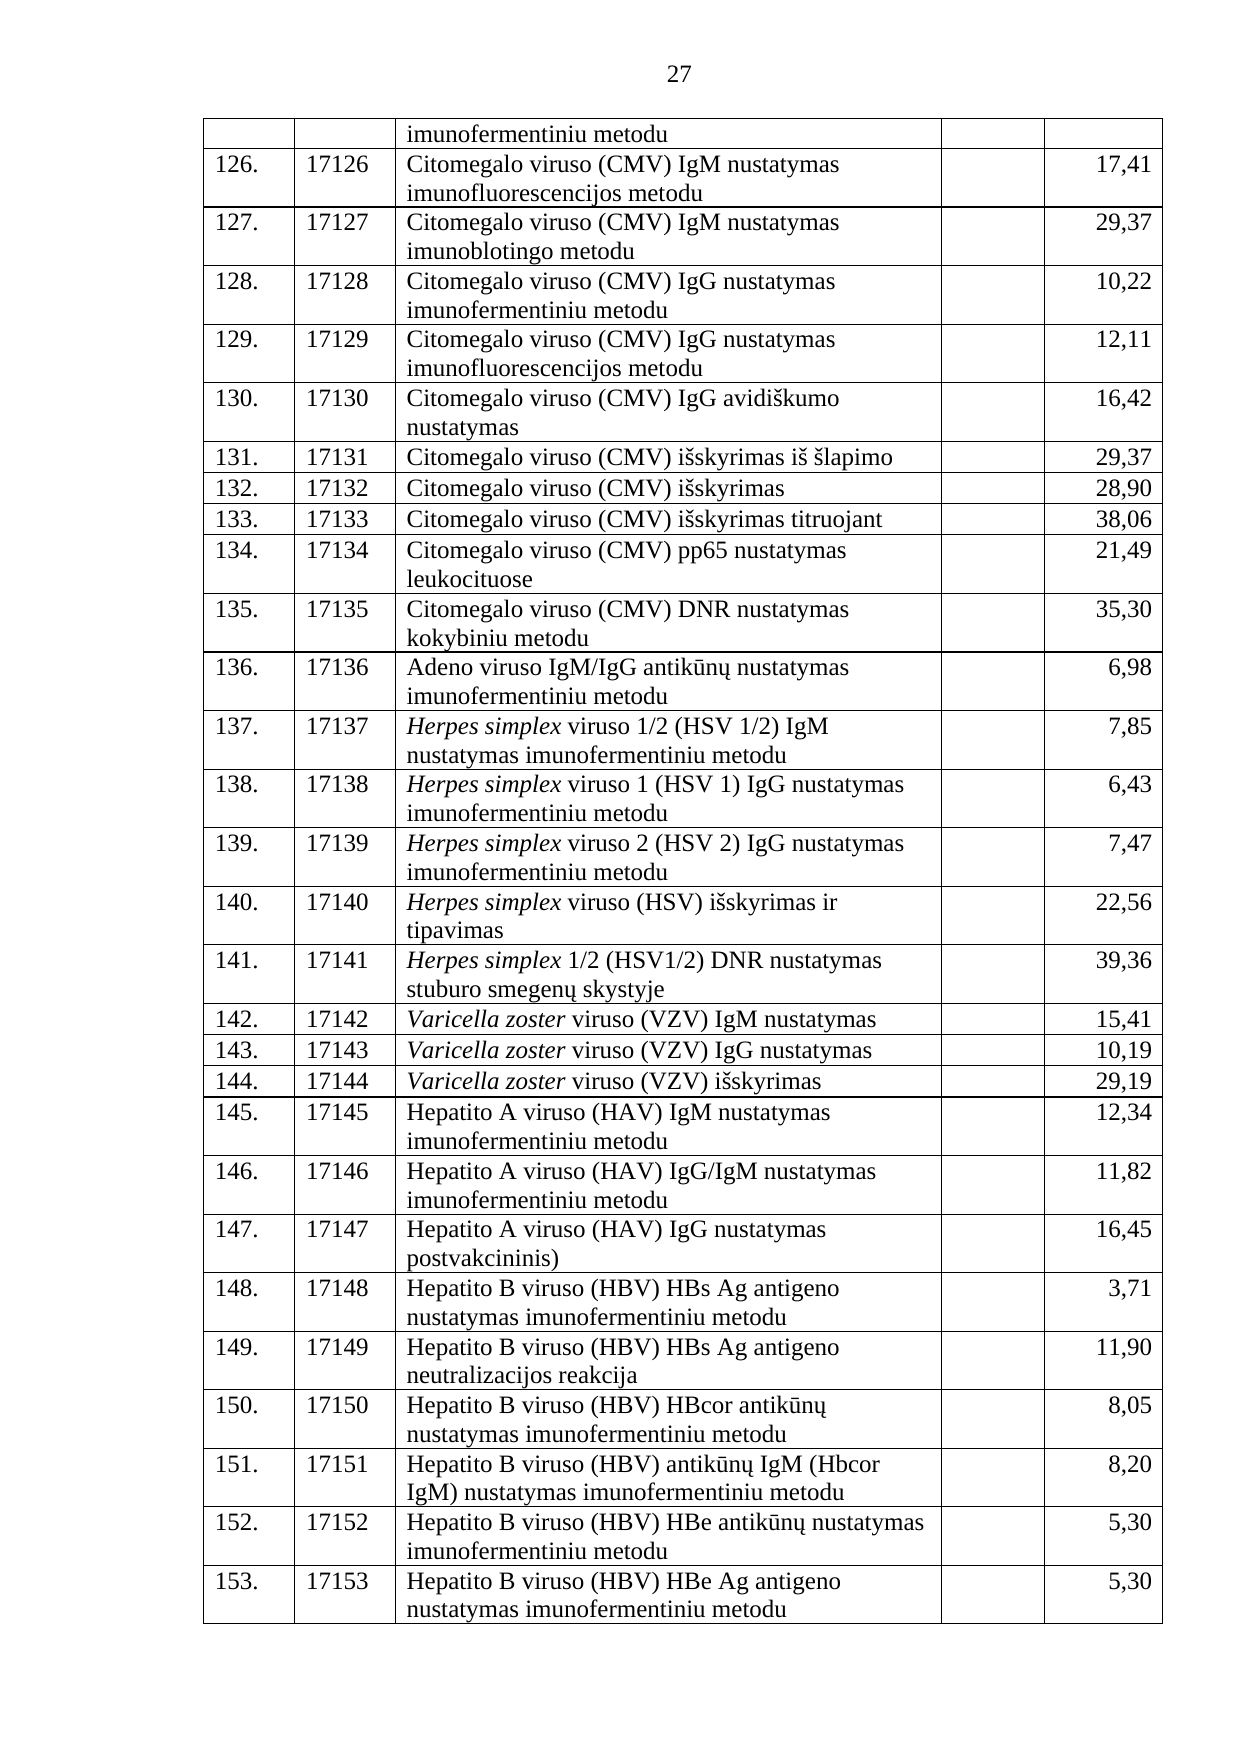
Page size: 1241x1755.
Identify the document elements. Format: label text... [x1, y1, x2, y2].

table_cell 17128 [295, 266, 395, 323]
table_cell 17144 [295, 1066, 395, 1096]
table_cell 29,19 [1045, 1066, 1162, 1096]
table_cell [942, 119, 1044, 148]
table_cell 17132 [295, 473, 395, 503]
table_cell 17152 [295, 1507, 395, 1565]
table_cell [942, 473, 1044, 503]
table_cell [942, 1156, 1044, 1213]
table_cell [942, 149, 1044, 206]
table_cell [942, 1215, 1044, 1272]
table_cell 6,43 [1045, 770, 1162, 827]
table_cell 17140 [295, 887, 395, 944]
table_cell 138. [204, 770, 294, 827]
table_cell [942, 945, 1044, 1003]
table_cell [1163, 886, 1240, 944]
table_cell 29,37 [1045, 442, 1162, 472]
table_cell [942, 1066, 1044, 1096]
table_cell 134. [204, 535, 294, 593]
table_cell 150. [204, 1390, 294, 1448]
table_cell Hepatito A viruso (HAV) IgG/IgM nustatymas imunofermentiniu metodu [396, 1156, 941, 1213]
table_cell 144. [204, 1066, 294, 1096]
table_cell [1163, 1214, 1240, 1272]
table_cell 15,41 [1045, 1004, 1162, 1034]
table_cell [1163, 148, 1240, 206]
table_cell [942, 1098, 1044, 1155]
table_cell [1163, 1448, 1240, 1506]
table_cell [1163, 827, 1240, 886]
table_cell [942, 266, 1044, 323]
table_cell 153. [204, 1566, 294, 1623]
table_cell [1163, 1034, 1240, 1065]
table_cell 17139 [295, 828, 395, 886]
table_cell [1163, 206, 1240, 265]
table_cell 17141 [295, 945, 395, 1003]
table_cell 8,20 [1045, 1449, 1162, 1506]
table_cell 12,11 [1045, 325, 1162, 382]
table_cell 17150 [295, 1390, 395, 1448]
table_cell [942, 1507, 1044, 1565]
table_cell 17,41 [1045, 149, 1162, 206]
table_cell Hepatito A viruso (HAV) IgM nustatymas imunofermentiniu metodu [396, 1098, 941, 1155]
table_cell [942, 208, 1044, 265]
table_cell 11,90 [1045, 1332, 1162, 1389]
table_cell [1163, 1155, 1240, 1213]
table_cell [1163, 710, 1240, 768]
table_cell 17151 [295, 1449, 395, 1506]
table_cell 130. [204, 383, 294, 441]
table_cell Citomegalo viruso (CMV) DNR nustatymas kokybiniu metodu [396, 594, 941, 651]
table_cell 126. [204, 149, 294, 206]
table_cell Citomegalo viruso (CMV) išskyrimas titruojant [396, 504, 941, 534]
table_cell [1163, 1272, 1240, 1331]
table_cell 35,30 [1045, 594, 1162, 651]
table_cell [942, 887, 1044, 944]
table_cell 38,06 [1045, 504, 1162, 534]
table_cell [1163, 441, 1240, 472]
table_cell [1045, 119, 1162, 148]
table_cell Herpes simplex viruso 1/2 (HSV 1/2) IgM nustatymas imunofermentiniu metodu [396, 711, 941, 768]
table_cell 16,42 [1045, 383, 1162, 441]
table_cell [1163, 1331, 1240, 1389]
table_cell [1163, 769, 1240, 827]
table_cell Herpes simplex viruso (HSV) išskyrimas ir tipavimas [396, 887, 941, 944]
table_cell 131. [204, 442, 294, 472]
table_cell Hepatito A viruso (HAV) IgG nustatymas postvakcininis) [396, 1215, 941, 1272]
table_cell [1163, 265, 1240, 323]
table_cell [1163, 534, 1240, 593]
table_cell 152. [204, 1507, 294, 1565]
table_cell Citomegalo viruso (CMV) išskyrimas iš šlapimo [396, 442, 941, 472]
table_cell 7,47 [1045, 828, 1162, 886]
table_cell 17130 [295, 383, 395, 441]
table_cell [1163, 382, 1240, 441]
table_cell [1163, 472, 1240, 503]
table_cell Citomegalo viruso (CMV) IgG avidiškumo nustatymas [396, 383, 941, 441]
table_cell [1163, 1096, 1240, 1155]
table_cell Herpes simplex viruso 2 (HSV 2) IgG nustatymas imunofermentiniu metodu [396, 828, 941, 886]
table_cell 128. [204, 266, 294, 323]
table_cell 141. [204, 945, 294, 1003]
table_cell 17148 [295, 1273, 395, 1331]
table_cell [1163, 503, 1240, 534]
table_cell 143. [204, 1035, 294, 1065]
table_cell 127. [204, 208, 294, 265]
table_cell 17142 [295, 1004, 395, 1034]
table_cell 29,37 [1045, 208, 1162, 265]
table_cell 17147 [295, 1215, 395, 1272]
table_cell 11,82 [1045, 1156, 1162, 1213]
table_cell Varicella zoster viruso (VZV) IgM nustatymas [396, 1004, 941, 1034]
table_cell Varicella zoster viruso (VZV) IgG nustatymas [396, 1035, 941, 1065]
table_cell 17129 [295, 325, 395, 382]
table_cell [942, 1566, 1044, 1623]
table_cell Citomegalo viruso (CMV) IgG nustatymas imunofluorescencijos metodu [396, 325, 941, 382]
table_cell 17146 [295, 1156, 395, 1213]
table_cell 149. [204, 1332, 294, 1389]
table_cell [942, 711, 1044, 768]
table_cell 132. [204, 473, 294, 503]
table_cell Varicella zoster viruso (VZV) išskyrimas [396, 1066, 941, 1096]
table_cell Citomegalo viruso (CMV) IgM nustatymas imunoblotingo metodu [396, 208, 941, 265]
table_cell [942, 594, 1044, 651]
table_cell 17133 [295, 504, 395, 534]
table_cell [204, 119, 294, 148]
table_cell 133. [204, 504, 294, 534]
table_cell 129. [204, 325, 294, 382]
table_cell [942, 504, 1044, 534]
table_cell Hepatito B viruso (HBV) HBcor antikūnų nustatymas imunofermentiniu metodu [396, 1390, 941, 1448]
table_cell [1163, 593, 1240, 651]
table_cell 5,30 [1045, 1566, 1162, 1623]
table_cell Citomegalo viruso (CMV) IgG nustatymas imunofermentiniu metodu [396, 266, 941, 323]
table_cell Citomegalo viruso (CMV) pp65 nustatymas leukocituose [396, 535, 941, 593]
table_cell [1163, 944, 1240, 1003]
table_cell 7,85 [1045, 711, 1162, 768]
table_cell 10,19 [1045, 1035, 1162, 1065]
table_cell Citomegalo viruso (CMV) išskyrimas [396, 473, 941, 503]
table_cell 22,56 [1045, 887, 1162, 944]
table_cell [942, 1332, 1044, 1389]
table_cell [942, 535, 1044, 593]
table_cell 17127 [295, 208, 395, 265]
table_cell 17137 [295, 711, 395, 768]
table_cell 151. [204, 1449, 294, 1506]
table_cell 16,45 [1045, 1215, 1162, 1272]
table_cell [1163, 651, 1240, 710]
table_cell 17138 [295, 770, 395, 827]
table_cell [942, 653, 1044, 710]
table_cell [942, 1273, 1044, 1331]
table_cell [1163, 1003, 1240, 1034]
table_cell 146. [204, 1156, 294, 1213]
table_cell 17126 [295, 149, 395, 206]
table_cell Hepatito B viruso (HBV) HBe Ag antigeno nustatymas imunofermentiniu metodu [396, 1566, 941, 1623]
table_cell [942, 325, 1044, 382]
table_cell [942, 1390, 1044, 1448]
table_cell [942, 383, 1044, 441]
table_cell [942, 1004, 1044, 1034]
table_cell [1163, 1565, 1240, 1623]
table_cell 142. [204, 1004, 294, 1034]
table_cell 10,22 [1045, 266, 1162, 323]
table_cell 135. [204, 594, 294, 651]
table_cell 17134 [295, 535, 395, 593]
table_cell Hepatito B viruso (HBV) HBe antikūnų nustatymas imunofermentiniu metodu [396, 1507, 941, 1565]
table_cell [1163, 1389, 1240, 1448]
table_cell [942, 828, 1044, 886]
table_cell 28,90 [1045, 473, 1162, 503]
table_cell 17135 [295, 594, 395, 651]
table_cell [1163, 118, 1240, 148]
table_cell imunofermentiniu metodu [396, 119, 941, 148]
table_cell 6,98 [1045, 653, 1162, 710]
table_cell 137. [204, 711, 294, 768]
table_cell Adeno viruso IgM/IgG antikūnų nustatymas imunofermentiniu metodu [396, 653, 941, 710]
table_cell Hepatito B viruso (HBV) HBs Ag antigeno neutralizacijos reakcija [396, 1332, 941, 1389]
table_cell Hepatito B viruso (HBV) HBs Ag antigeno nustatymas imunofermentiniu metodu [396, 1273, 941, 1331]
table_cell Herpes simplex viruso 1 (HSV 1) IgG nustatymas imunofermentiniu metodu [396, 770, 941, 827]
table_cell 17149 [295, 1332, 395, 1389]
table_cell [1163, 324, 1240, 382]
table_cell 3,71 [1045, 1273, 1162, 1331]
table_cell 12,34 [1045, 1098, 1162, 1155]
table_cell 148. [204, 1273, 294, 1331]
table_cell Herpes simplex 1/2 (HSV1/2) DNR nustatymas stuburo smegenų skystyje [396, 945, 941, 1003]
table_cell Hepatito B viruso (HBV) antikūnų IgM (Hbcor IgM) nustatymas imunofermentiniu metodu [396, 1449, 941, 1506]
table_cell [295, 119, 395, 148]
table_cell [1163, 1506, 1240, 1565]
table_cell 17143 [295, 1035, 395, 1065]
table_cell 21,49 [1045, 535, 1162, 593]
table_cell [1163, 1065, 1240, 1096]
table_cell [942, 1449, 1044, 1506]
table_cell 139. [204, 828, 294, 886]
table_cell [942, 770, 1044, 827]
table_cell 17131 [295, 442, 395, 472]
table_cell [942, 442, 1044, 472]
table_cell 140. [204, 887, 294, 944]
table_cell 39,36 [1045, 945, 1162, 1003]
table_cell 147. [204, 1215, 294, 1272]
table_cell 136. [204, 653, 294, 710]
table_cell [942, 1035, 1044, 1065]
table_cell Citomegalo viruso (CMV) IgM nustatymas imunofluorescencijos metodu [396, 149, 941, 206]
table_cell 8,05 [1045, 1390, 1162, 1448]
table_cell 17145 [295, 1098, 395, 1155]
table_cell 5,30 [1045, 1507, 1162, 1565]
table_cell 145. [204, 1098, 294, 1155]
table_cell 17153 [295, 1566, 395, 1623]
table_cell 17136 [295, 653, 395, 710]
